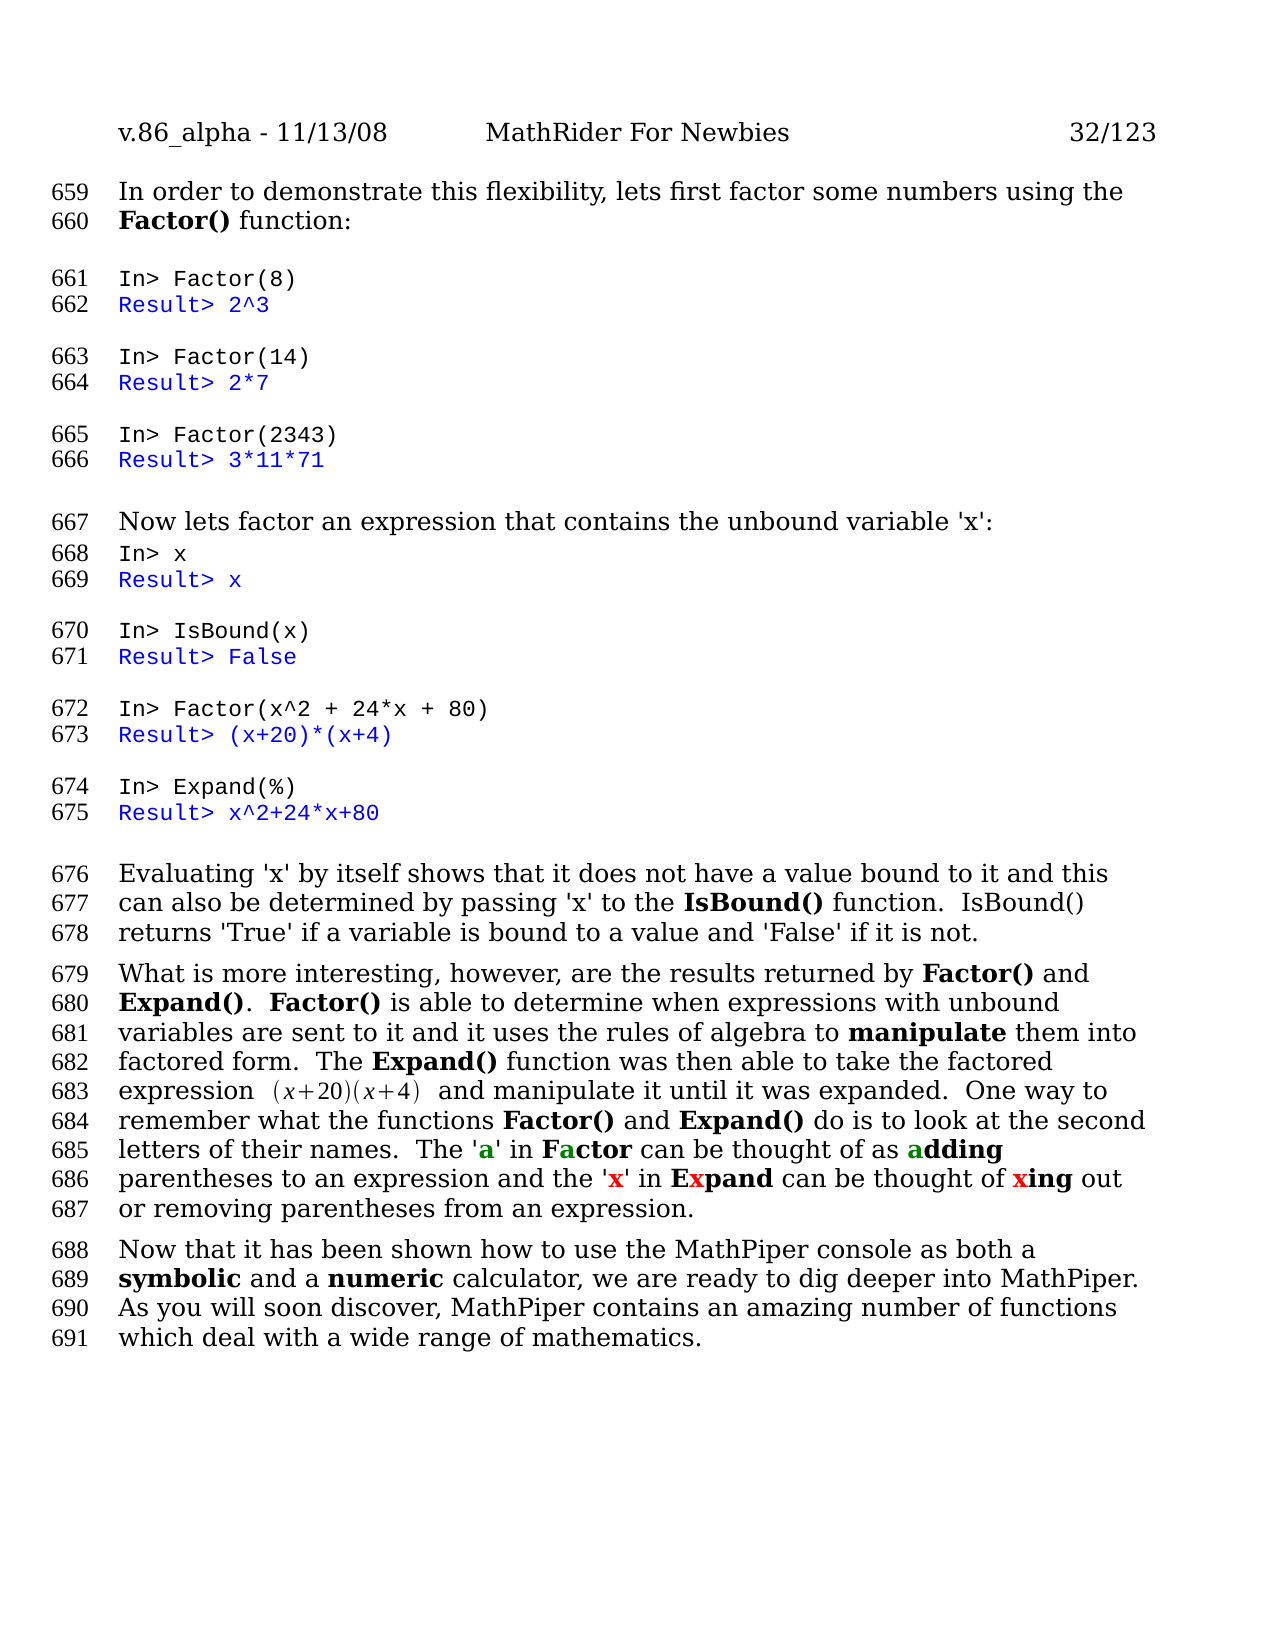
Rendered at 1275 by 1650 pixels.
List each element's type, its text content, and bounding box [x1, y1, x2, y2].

text Result> x [118, 568, 1157, 594]
text In order to demonstrate this flexibility, lets first factor some numbers using the Factor() function: [118, 177, 1157, 235]
text In> x [118, 542, 1157, 568]
text Evaluating 'x' by itself shows that it does not have a value bound to it and this can also be determined by passing 'x' to the IsBound() function. IsBound() returns 'True' if a variable is bound to a value and 'False' if it is not. [118, 859, 1157, 947]
text In> IsBound(x) [118, 620, 1157, 646]
text What is more interesting, however, are the results returned by Factor() and Expand(). Factor() is able to determine when expressions with unbound variables are sent to it and it uses the rules of algebra to manipulate them into factored form. The Expand() function was then able to take the factored expressionand manipulate it until it was expanded. One way to remember what the functions Factor() and Expand() do is to look at the second letters of their names. The 'a' in Factor can be thought of as adding parentheses to an expression and the 'x' in Expand can be thought of xing out or removing parentheses from an expression. [118, 959, 1157, 1223]
text Result> (x+20)*(x+4) [118, 723, 1157, 749]
text Result> 3*11*71 [118, 449, 1157, 475]
text Result> False [118, 646, 1157, 672]
text In> Expand(%) [118, 775, 1157, 801]
text Result> x^2+24*x+80 [118, 801, 1157, 827]
text Result> 2^3 [118, 293, 1157, 319]
text In> Factor(x^2 + 24*x + 80) [118, 698, 1157, 723]
text In> Factor(14) [118, 345, 1157, 371]
text Now lets factor an expression that contains the unbound variable 'x': [118, 507, 1157, 536]
text Result> 2*7 [118, 371, 1157, 397]
text In> Factor(2343) [118, 423, 1157, 449]
text Now that it has been shown how to use the MathPiper console as both a symbolic and a numeric calculator, we are ready to dig deeper into MathPiper. As you will soon discover, MathPiper contains an amazing number of functions which deal with a wide range of mathematics. [118, 1235, 1157, 1352]
text In> Factor(8) [118, 267, 1157, 293]
